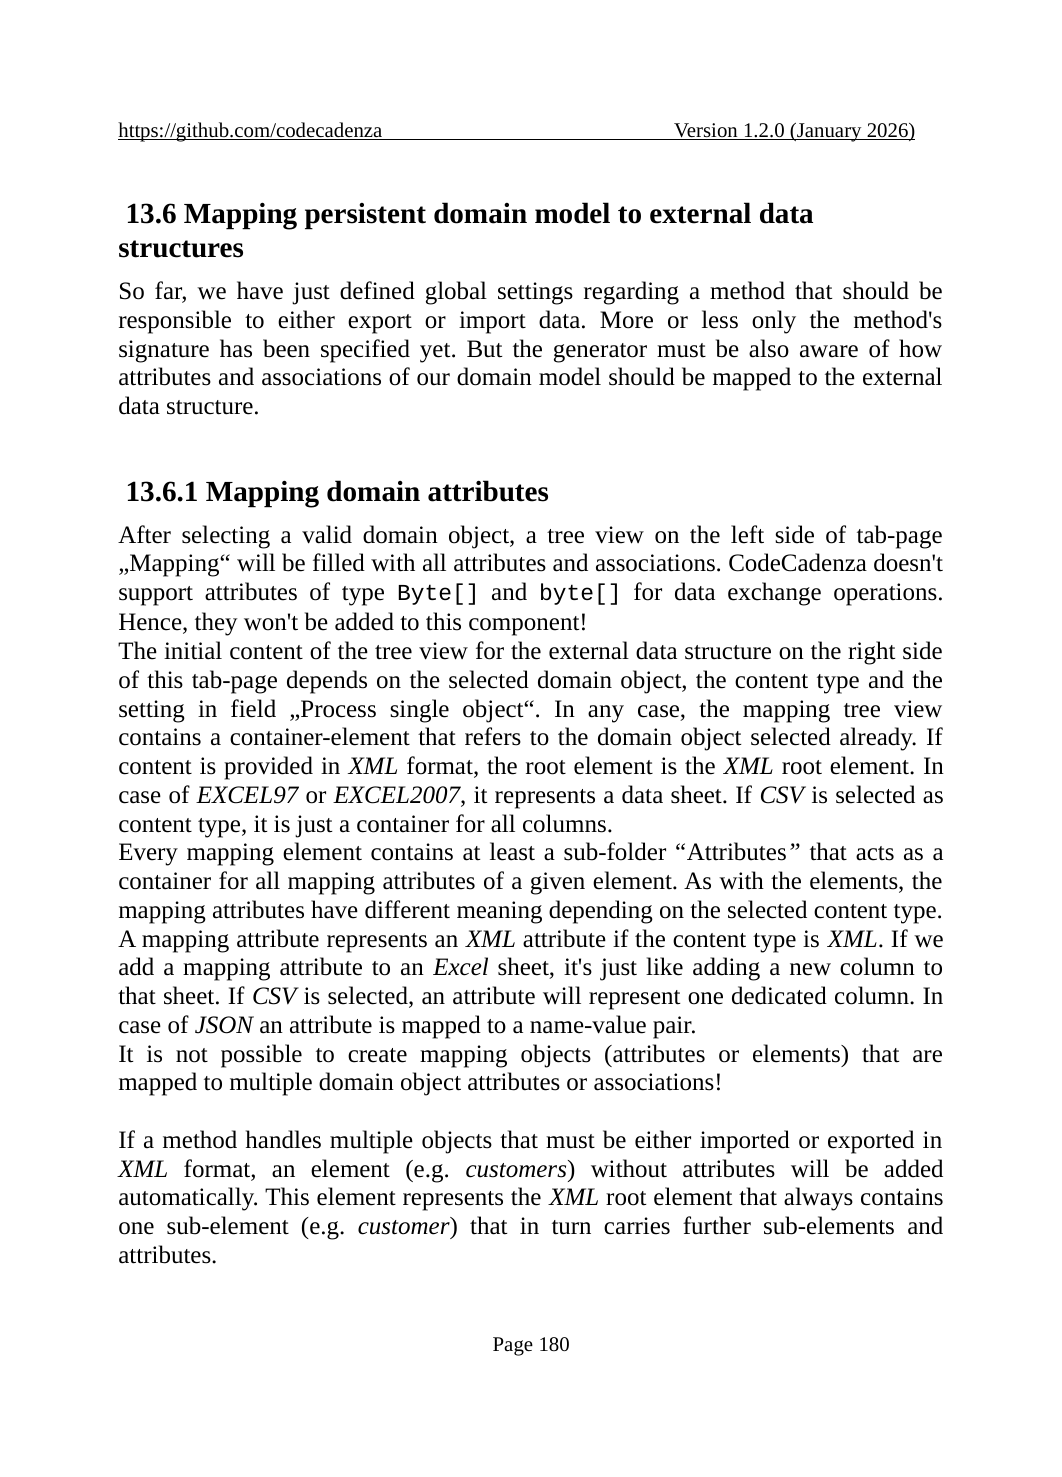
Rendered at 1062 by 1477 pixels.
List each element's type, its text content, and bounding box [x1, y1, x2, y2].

text The initial content of the tree view for the external data structure on the right side of this tab-page depends on the selected domain object, the content type and the setting in field „Process single object“. In any case, the mapping tree view contains a container-element that refers to the domain object selected already. If content is provided in XML format, the root element is the XML root element. In case of EXCEL97 or EXCEL2007, it represents a data sheet. If CSV is selected as content type, it is just a container for all columns. [118, 636, 944, 837]
text After selecting a valid domain object, a tree view on the left side of tab-page „Mapping“ will be filled with all attributes and associations. CodeCadenza doesn't support attributes of type Byte[] and byte[] for data exchange operations. Hence, they won't be added to this component! [118, 520, 944, 636]
text So far, we have just defined global settings regarding a method that should be responsible to either export or import data. More or less only the method's signature has been specified yet. But the generator must be also aware of how attributes and associations of our domain model should be mapped to the external data structure. [118, 276, 944, 420]
subtitle Mapping domain attributes [118, 474, 944, 507]
subtitle Mapping persistent domain model to external data structures [118, 197, 944, 264]
text Every mapping element contains at least a sub-folder “Attributes” that acts as a container for all mapping attributes of a given element. As with the elements, the mapping attributes have different meaning depending on the selected content type. A mapping attribute represents an XML attribute if the content type is XML. If we add a mapping attribute to an Excel sheet, it's just like adding a new column to that sheet. If CSV is selected, an attribute will represent one dedicated column. In case of JSON an attribute is mapped to a name-value pair. [118, 837, 944, 1039]
text It is not possible to create mapping objects (attributes or elements) that are mapped to multiple domain object attributes or associations! [118, 1039, 944, 1096]
text If a method handles multiple objects that must be either imported or exported in XML format, an element (e.g. customers) without attributes will be added automatically. This element represents the XML root element that always contains one sub-element (e.g. customer) that in turn carries further sub-elements and attributes. [118, 1125, 944, 1269]
